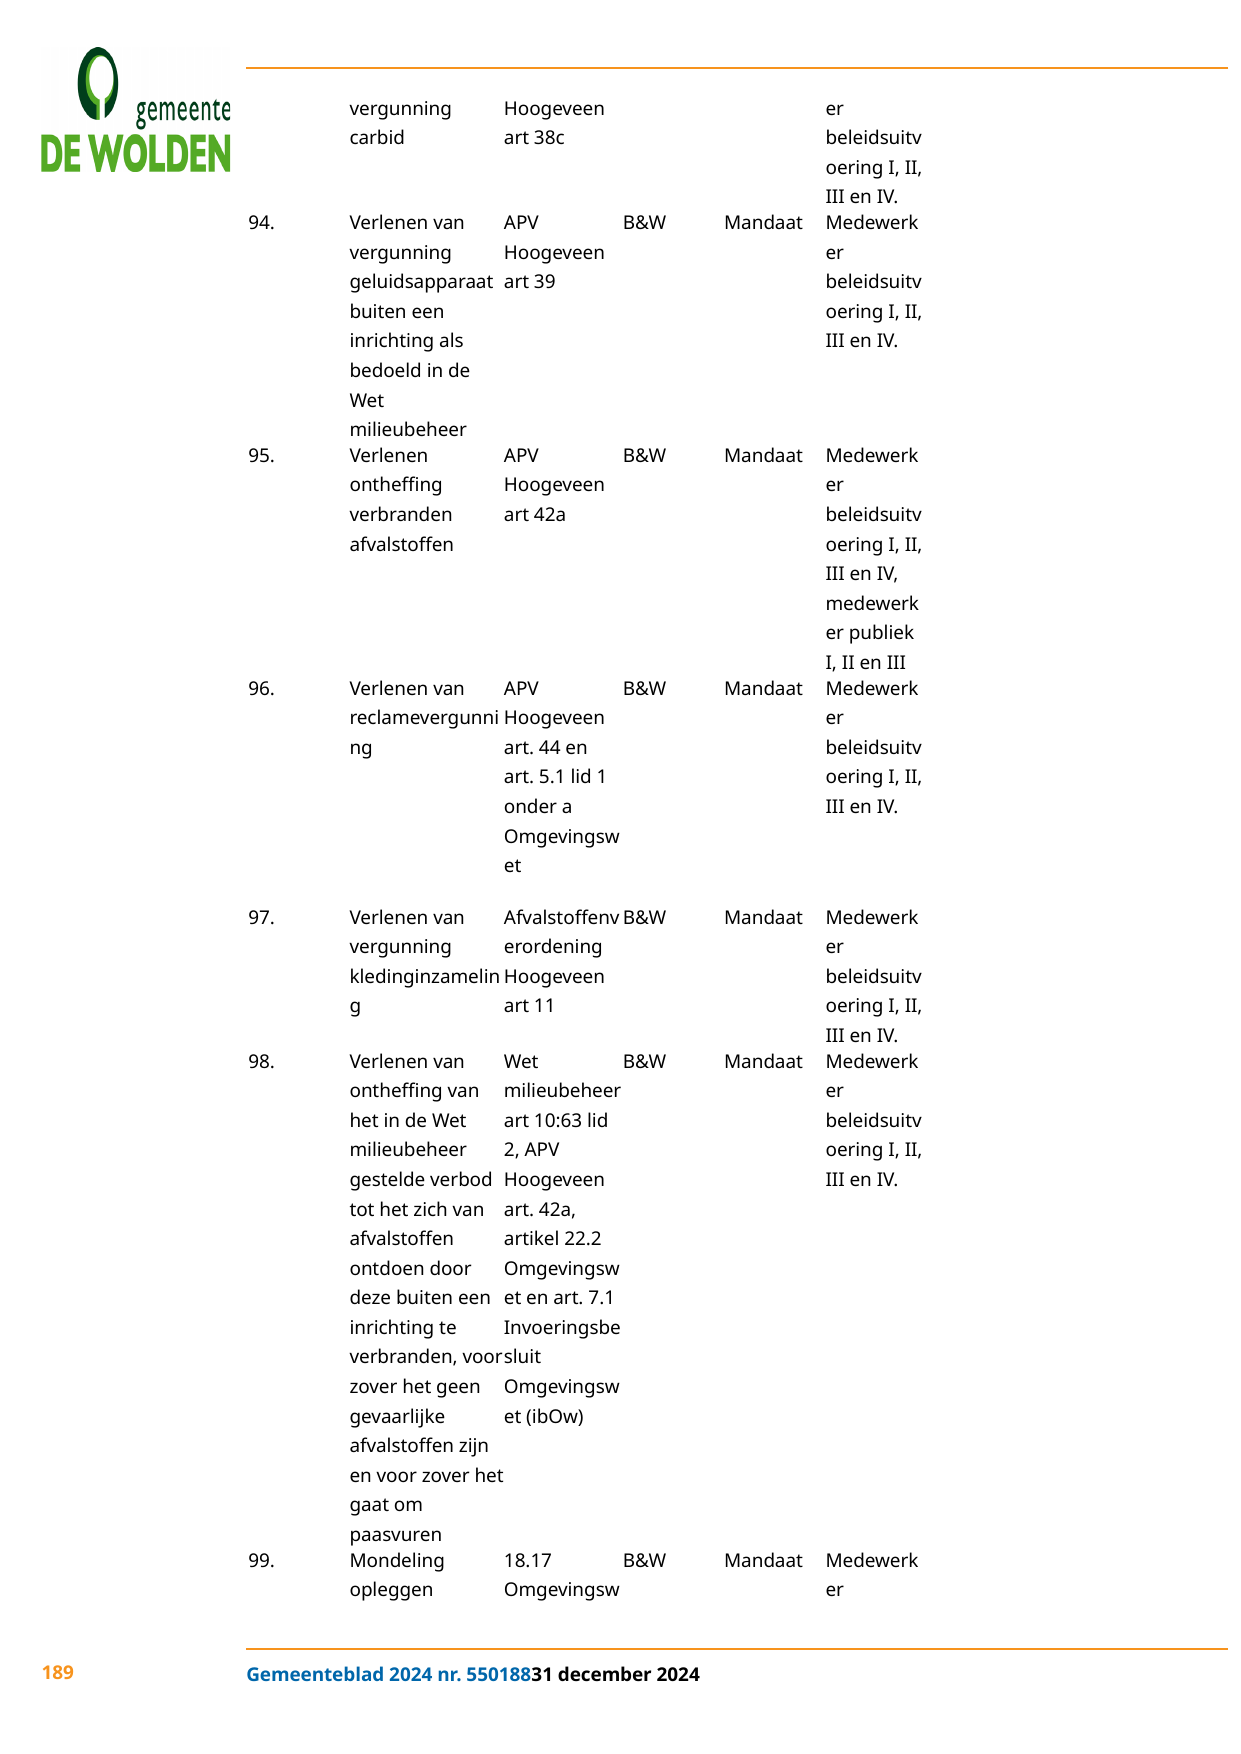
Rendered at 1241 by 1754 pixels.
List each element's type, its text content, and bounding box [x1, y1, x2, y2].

table_cell [927, 878, 1050, 904]
table_cell [1050, 878, 1152, 904]
table_cell [623, 878, 724, 904]
table_cell APV Hoogeveen art 39 [504, 209, 623, 442]
table_cell 97. [248, 904, 349, 1048]
table_cell [248, 878, 349, 904]
table_cell Mondeling opleggen [349, 1547, 504, 1602]
table_cell [927, 209, 1050, 442]
table_cell B&W [623, 1048, 724, 1547]
table_cell [1050, 1048, 1152, 1547]
table_cell Hoogeveen art 38c [504, 95, 623, 209]
table_cell 18.17 Omgevingsw [504, 1547, 623, 1602]
table_cell [927, 675, 1050, 878]
table_cell Medewerker beleidsuitvoering I, II, III en IV, medewerker publiek I, II en III [825, 442, 927, 675]
table_cell B&W [623, 904, 724, 1048]
table_cell 96. [248, 675, 349, 878]
table_cell Mandaat [724, 1048, 825, 1547]
table_cell B&W [623, 1547, 724, 1602]
table_cell Wet milieubeheer art 10:63 lid 2, APV Hoogeveen art. 42a, artikel 22.2 Omgevingswet en art. 7.1 Invoeringsbesluit Omgevingswet (ibOw) [504, 1048, 623, 1547]
table_cell [1050, 904, 1152, 1048]
table_cell [724, 878, 825, 904]
table_cell Verlenen van vergunning kledinginzameling [349, 904, 504, 1048]
table_cell 94. [248, 209, 349, 442]
table_cell 98. [248, 1048, 349, 1547]
table_cell B&W [623, 209, 724, 442]
table_cell [1050, 209, 1152, 442]
table_cell Mandaat [724, 675, 825, 878]
table_cell Medewerker beleidsuitvoering I, II, III en IV. [825, 675, 927, 878]
table_cell Verlenen van reclamevergunning [349, 675, 504, 878]
table_cell 99. [248, 1547, 349, 1602]
table_cell APV Hoogeveen art 42a [504, 442, 623, 675]
table_cell [927, 904, 1050, 1048]
table_cell 95. [248, 442, 349, 675]
table_cell Mandaat [724, 1547, 825, 1602]
table_cell [248, 95, 349, 209]
table_cell APV Hoogeveen art. 44 en art. 5.1 lid 1 onder a Omgevingswet [504, 675, 623, 878]
table_cell er beleidsuitvoering I, II, III en IV. [825, 95, 927, 209]
table_cell [724, 95, 825, 209]
table_cell [1050, 1547, 1152, 1602]
table_cell vergunning carbid [349, 95, 504, 209]
table_cell Medewerker beleidsuitvoering I, II, III en IV. [825, 209, 927, 442]
table_cell [349, 878, 504, 904]
table_cell Mandaat [724, 442, 825, 675]
table_cell [623, 95, 724, 209]
table_cell Medewerker [825, 1547, 927, 1602]
table_cell [1050, 95, 1152, 209]
table_cell Mandaat [724, 904, 825, 1048]
table_cell B&W [623, 675, 724, 878]
table_cell [825, 878, 927, 904]
table_cell B&W [623, 442, 724, 675]
table_cell [927, 1547, 1050, 1602]
table_cell Medewerker beleidsuitvoering I, II, III en IV. [825, 1048, 927, 1547]
table_cell Verlenen van vergunning geluidsapparaat buiten een inrichting als bedoeld in de Wet milieubeheer [349, 209, 504, 442]
table_cell [1050, 675, 1152, 878]
table_cell Medewerker beleidsuitvoering I, II, III en IV. [825, 904, 927, 1048]
table_cell [1050, 442, 1152, 675]
table_cell [927, 442, 1050, 675]
picture [41, 47, 231, 172]
table_cell Verlenen van ontheffing van het in de Wet milieubeheer gestelde verbod tot het zich van afvalstoffen ontdoen door deze buiten een inrichting te verbranden, voor zover het geen gevaarlijke afvalstoffen zijn en voor zover het gaat om paasvuren [349, 1048, 504, 1547]
table_cell Mandaat [724, 209, 825, 442]
table_cell Verlenen ontheffing verbranden afvalstoffen [349, 442, 504, 675]
table_cell Afvalstoffenverordening Hoogeveen art 11 [504, 904, 623, 1048]
table_cell [504, 878, 623, 904]
table_cell [927, 1048, 1050, 1547]
table_cell [927, 95, 1050, 209]
